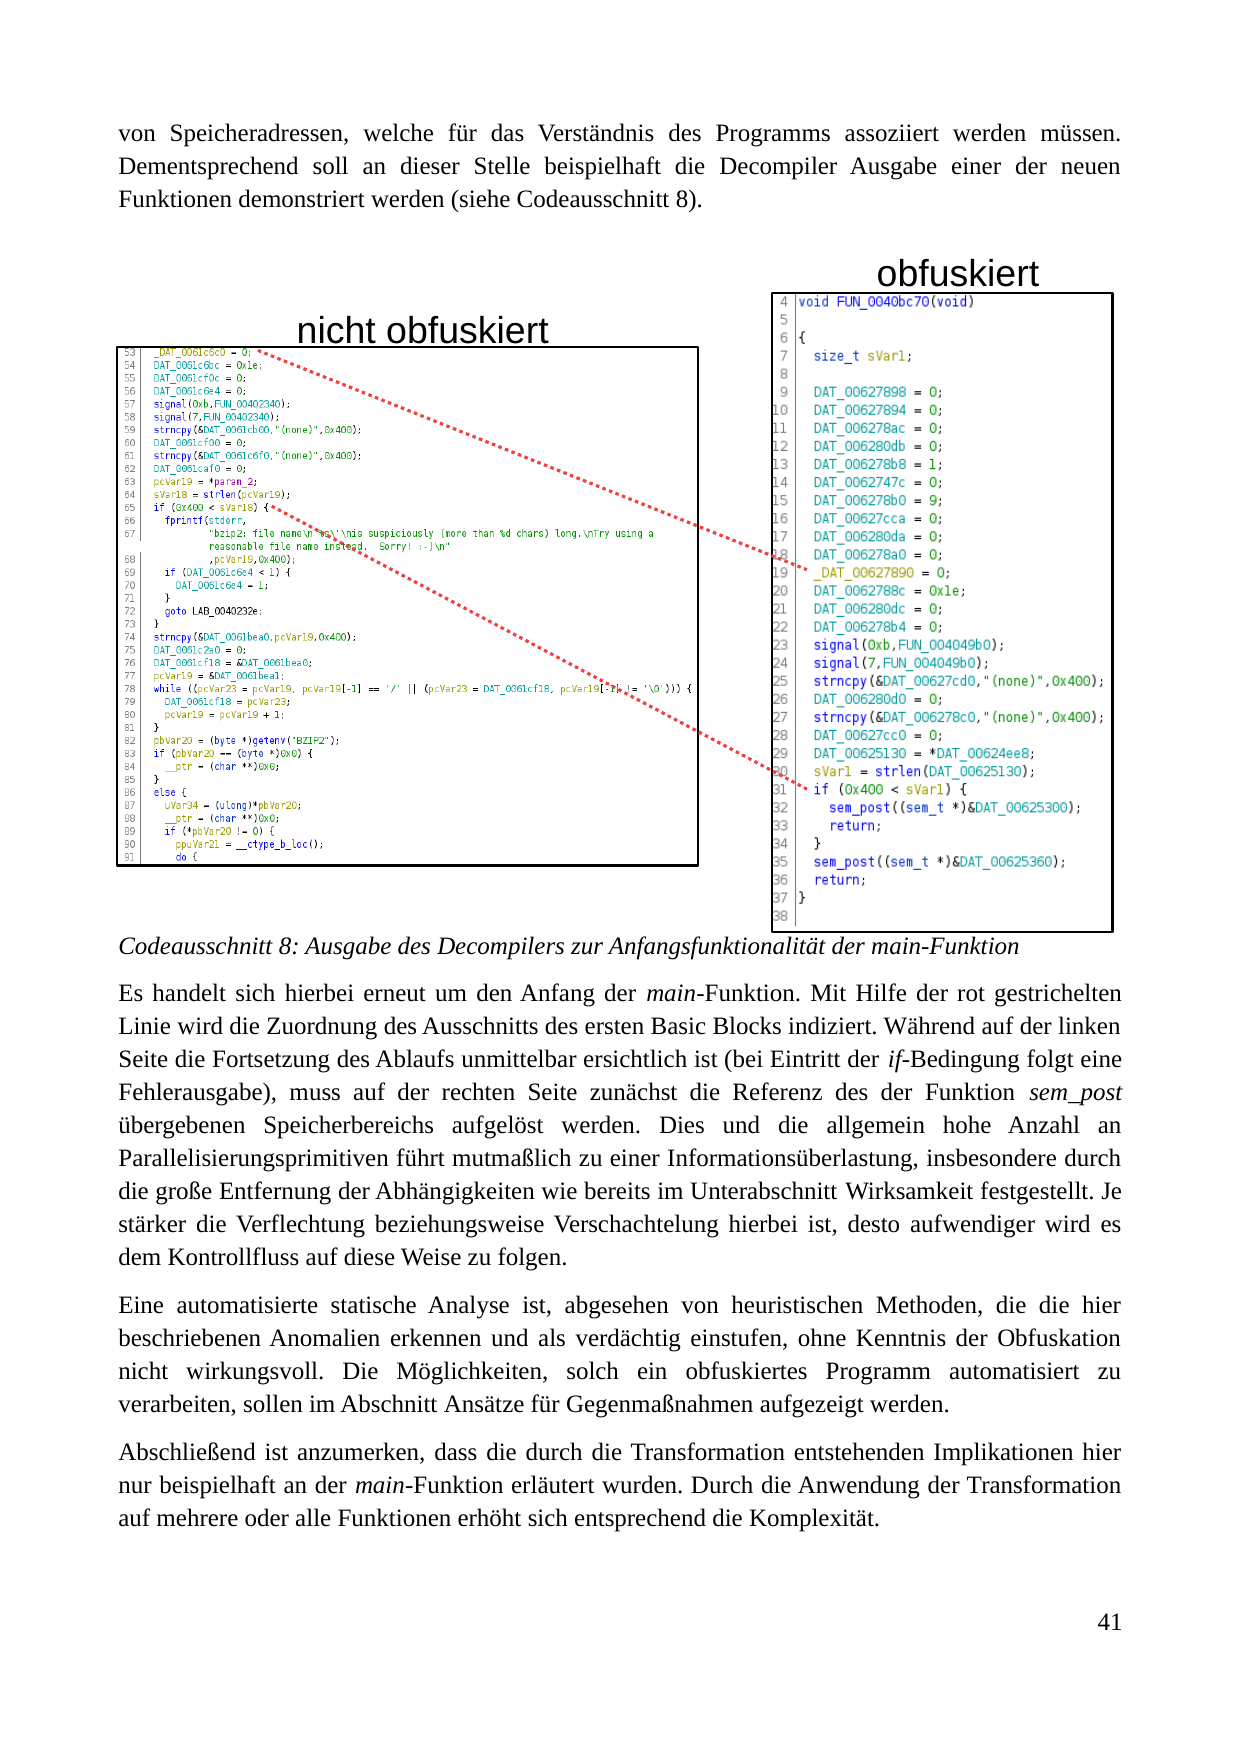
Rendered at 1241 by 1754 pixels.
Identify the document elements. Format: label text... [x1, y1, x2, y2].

text Es handelt sich hierbei erneut um den Anfang der main-Funktion. Mit Hilfe der rot gestrichelten Linie wird die Zuordnung des Ausschnitts des ersten Basic Blocks indiziert. Während auf der linken Seite die Fortsetzung des Ablaufs unmittelbar ersichtlich ist (bei Eintritt der if-Bedingung folgt eine Fehlerausgabe), muss auf der rechten Seite zunächst die Referenz des der Funktion sem_post übergebenen Speicherbereichs aufgelöst werden. Dies und die allgemein hohe Anzahl an Parallelisierungsprimitiven führt mutmaßlich zu einer Informationsüberlastung, insbesondere durch die große Entfernung der Abhängigkeiten wie bereits im Unterabschnitt Wirksamkeit festgestellt. Je stärker die Verflechtung beziehungsweise Verschachtelung hierbei ist, desto aufwendiger wird es dem Kontrollfluss auf diese Weise zu folgen. [118, 978, 1122, 1271]
picture [773, 294, 1111, 931]
text Codeausschnitt 8: Ausgabe des Decompilers zur Anfangsfunktionalität der main-Funktion [118, 244, 1122, 959]
text Abschließend ist anzumerken, dass die durch die Transformation entstehenden Implikationen hier nur beispielhaft an der main-Funktion erläutert wurden. Durch die Anwendung der Transformation auf mehrere oder alle Funktionen erhöht sich entsprechend die Komplexität. [118, 1437, 1122, 1532]
picture [118, 348, 697, 864]
text von Speicheradressen, welche für das Verständnis des Programms assoziiert werden müssen. Dementsprechend soll an dieser Stelle beispielhaft die Decompiler Ausgabe einer der neuen Funktionen demonstriert werden (siehe Codeausschnitt 8). [118, 118, 1122, 213]
text Eine automatisierte statische Analyse ist, abgesehen von heuristischen Methoden, die die hier beschriebenen Anomalien erkennen und als verdächtig einstufen, ohne Kenntnis der Obfuskation nicht wirkungsvoll. Die Möglichkeiten, solch ein obfuskiertes Programm automatisiert zu verarbeiten, sollen im Abschnitt Ansätze für Gegenmaßnahmen aufgezeigt werden. [118, 1290, 1122, 1418]
